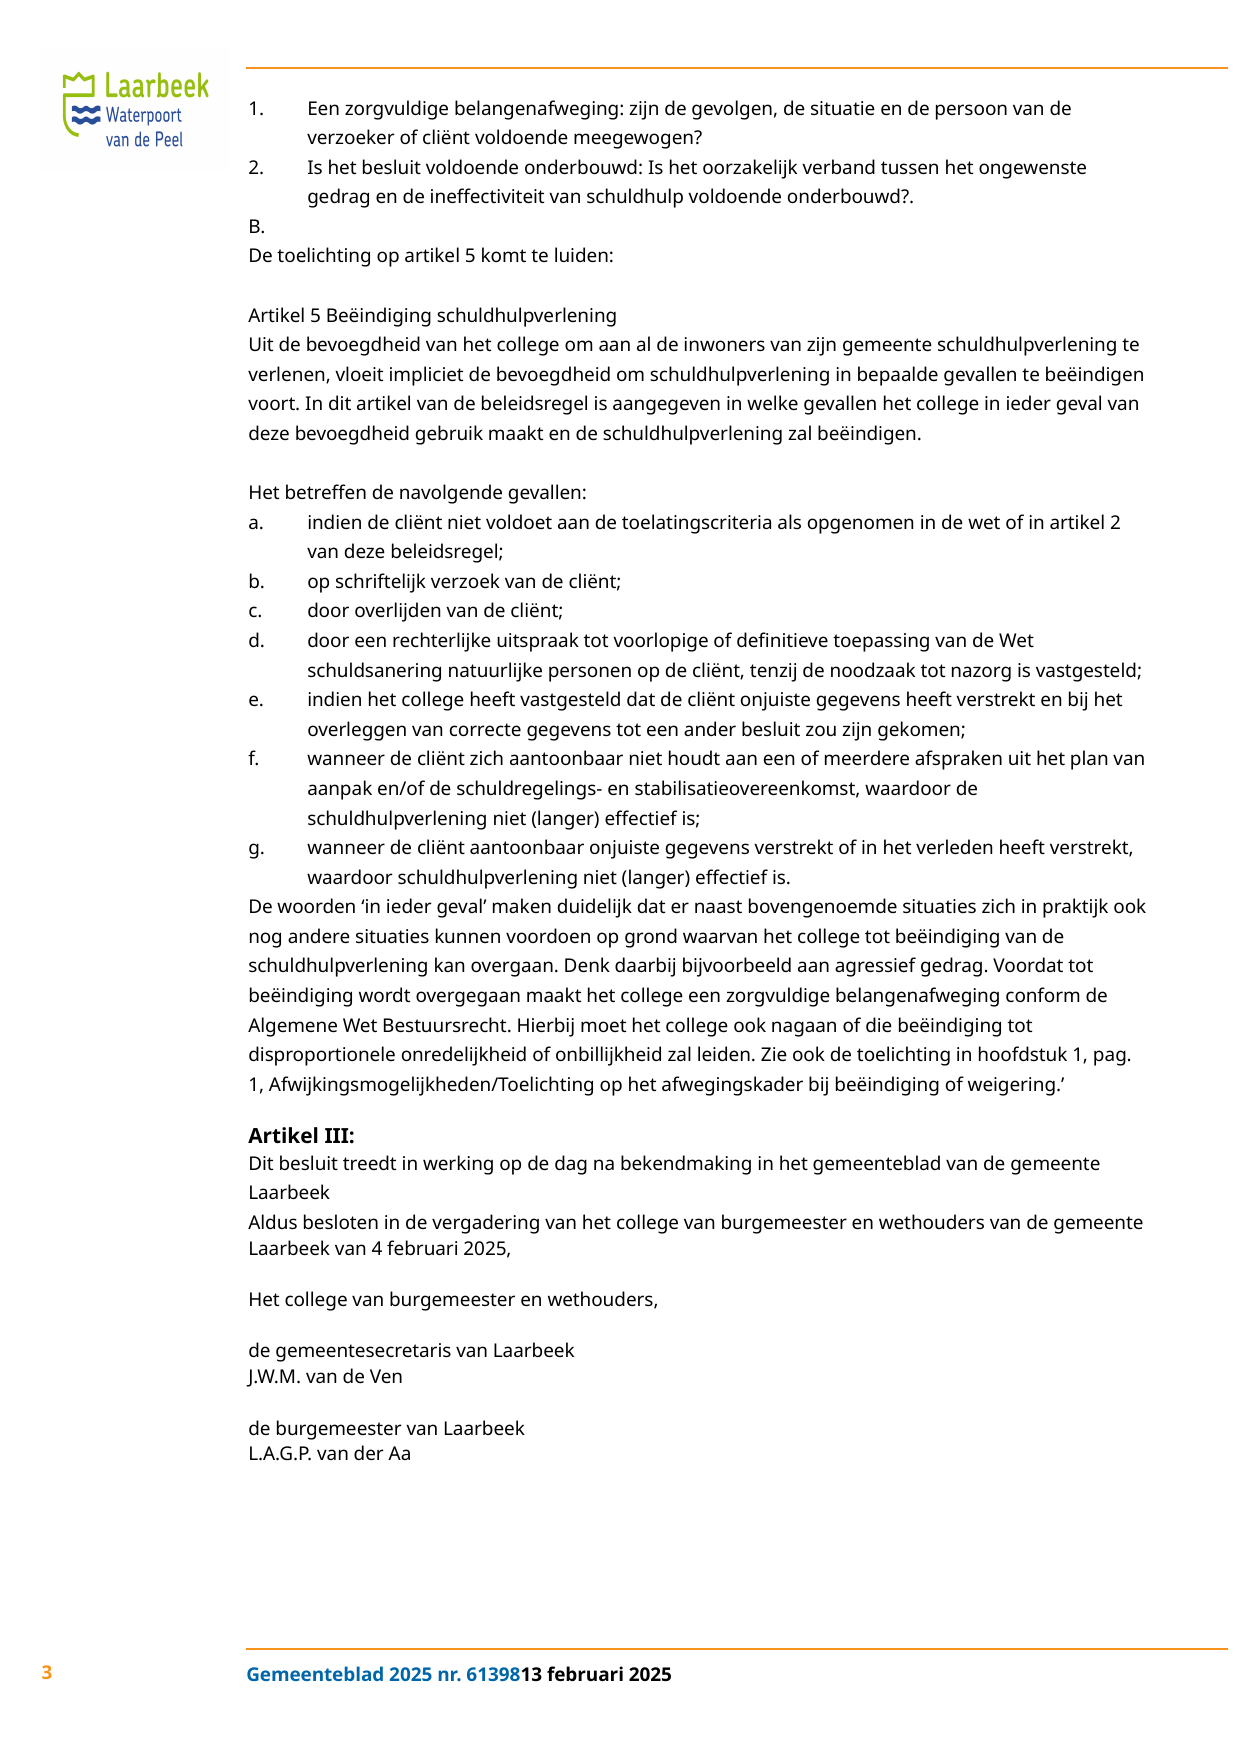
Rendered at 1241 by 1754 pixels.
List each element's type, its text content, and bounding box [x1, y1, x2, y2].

text Artikel 5 Beëindiging schuldhulpverlening [248, 302, 1152, 328]
text Dit besluit treedt in werking op de dag na bekendmaking in het gemeenteblad van de gemeente Laarbeek [248, 1150, 1152, 1205]
list Een zorgvuldige belangenafweging: zijn de gevolgen, de situatie en de persoon van de verzoeker of cliënt voldoende meegewogen? [248, 95, 1152, 150]
list Is het besluit voldoende onderbouwd: Is het oorzakelijk verband tussen het ongewenste gedrag en de ineffectiviteit van schuldhulp voldoende onderbouwd?. [248, 154, 1152, 209]
text De woorden ‘in ieder geval’ maken duidelijk dat er naast bovengenoemde situaties zich in praktijk ook nog andere situaties kunnen voordoen op grond waarvan het college tot beëindiging van de schuldhulpverlening kan overgaan. Denk daarbij bijvoorbeeld aan agressief gedrag. Voordat tot beëindiging wordt overgegaan maakt het college een zorgvuldige belangenafweging conform de Algemene Wet Bestuursrecht. Hierbij moet het college ook nagaan of die beëindiging tot disproportionele onredelijkheid of onbillijkheid zal leiden. Zie ook de toelichting in hoofdstuk 1, pag. 1, Afwijkingsmogelijkheden/Toelichting op het afwegingskader bij beëindiging of weigering.’ [248, 893, 1152, 1097]
text De toelichting op artikel 5 komt te luiden: [248, 243, 1152, 268]
list indien het college heeft vastgesteld dat de cliënt onjuiste gegevens heeft verstrekt en bij het overleggen van correcte gegevens tot een ander besluit zou zijn gekomen; [248, 686, 1152, 742]
text Aldus besloten in de vergadering van het college van burgemeester en wethouders van de gemeente Laarbeek van 4 februari 2025, [248, 1209, 1152, 1261]
text Het betreffen de navolgende gevallen: [248, 479, 1152, 505]
text J.W.M. van de Ven [248, 1363, 1152, 1389]
list wanneer de cliënt zich aantoonbaar niet houdt aan een of meerdere afspraken uit het plan van aanpak en/of de schuldregelings- en stabilisatieovereenkomst, waardoor de schuldhulpverlening niet (langer) effectief is; [248, 746, 1152, 831]
text B. [248, 213, 1152, 239]
text Artikel III: [248, 1121, 1152, 1150]
text de gemeentesecretaris van Laarbeek [248, 1338, 1152, 1363]
list door een rechterlijke uitspraak tot voorlopige of definitieve toepassing van de Wet schuldsanering natuurlijke personen op de cliënt, tenzij de noodzaak tot nazorg is vastgesteld; [248, 627, 1152, 683]
list door overlijden van de cliënt; [248, 598, 1152, 623]
list op schriftelijk verzoek van de cliënt; [248, 568, 1152, 594]
picture [41, 47, 231, 172]
text de burgemeester van Laarbeek [248, 1415, 1152, 1441]
text Het college van burgemeester en wethouders, [248, 1286, 1152, 1312]
text L.A.G.P. van der Aa [248, 1441, 1152, 1466]
list wanneer de cliënt aantoonbaar onjuiste gegevens verstrekt of in het verleden heeft verstrekt, waardoor schuldhulpverlening niet (langer) effectief is. [248, 834, 1152, 890]
text Uit de bevoegdheid van het college om aan al de inwoners van zijn gemeente schuldhulpverlening te verlenen, vloeit impliciet de bevoegdheid om schuldhulpverlening in bepaalde gevallen te beëindigen voort. In dit artikel van de beleidsregel is aangegeven in welke gevallen het college in ieder geval van deze bevoegdheid gebruik maakt en de schuldhulpverlening zal beëindigen. [248, 331, 1152, 446]
list indien de cliënt niet voldoet aan de toelatingscriteria als opgenomen in de wet of in artikel 2 van deze beleidsregel; [248, 509, 1152, 564]
